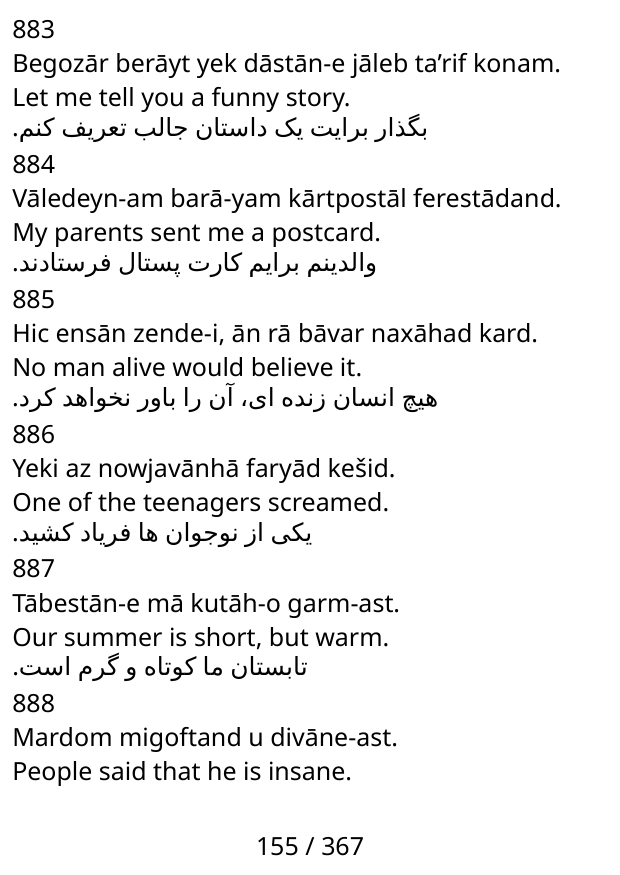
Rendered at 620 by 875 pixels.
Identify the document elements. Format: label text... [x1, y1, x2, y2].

text Mardom mi‌goftand u divāne-ast. [12, 720, 607, 754]
text تابستان ما کوتاه و گرم است. [12, 653, 607, 686]
text My parents sent me a postcard. [12, 215, 607, 249]
text 883 [12, 12, 607, 46]
text One of the teenagers screamed. [12, 484, 607, 518]
text Begozār berāyt yek dāstān-e jāleb ta’rif konam. [12, 46, 607, 80]
text هیچ انسان زنده ای، آن را باور نخواهد کرد. [12, 384, 607, 416]
text یکی از نوجوان ها فریاد کشید. [12, 518, 607, 551]
text بگذار برایت یک داستان جالب تعریف کنم. [12, 114, 607, 147]
text Hic ensān zende‌-i, ān rā bāvar naxāhad kard. [12, 316, 607, 350]
text No man alive would believe it. [12, 350, 607, 384]
text People said that he is insane. [12, 754, 607, 788]
text 886 [12, 416, 607, 450]
text والدینم برایم کارت پستال فرستادند. [12, 249, 607, 282]
text 885 [12, 282, 607, 316]
text 888 [12, 686, 607, 720]
text Let me tell you a funny story. [12, 80, 607, 114]
text Vāledeyn-am barā-yam kārtpostāl ferestādand. [12, 181, 607, 215]
text Tābestān-e mā kutāh-o garm-ast. [12, 585, 607, 619]
text 887 [12, 551, 607, 585]
text Our summer is short, but warm. [12, 619, 607, 653]
text 884 [12, 147, 607, 181]
text Yeki az nowjavān‌hā faryād kešid. [12, 450, 607, 484]
